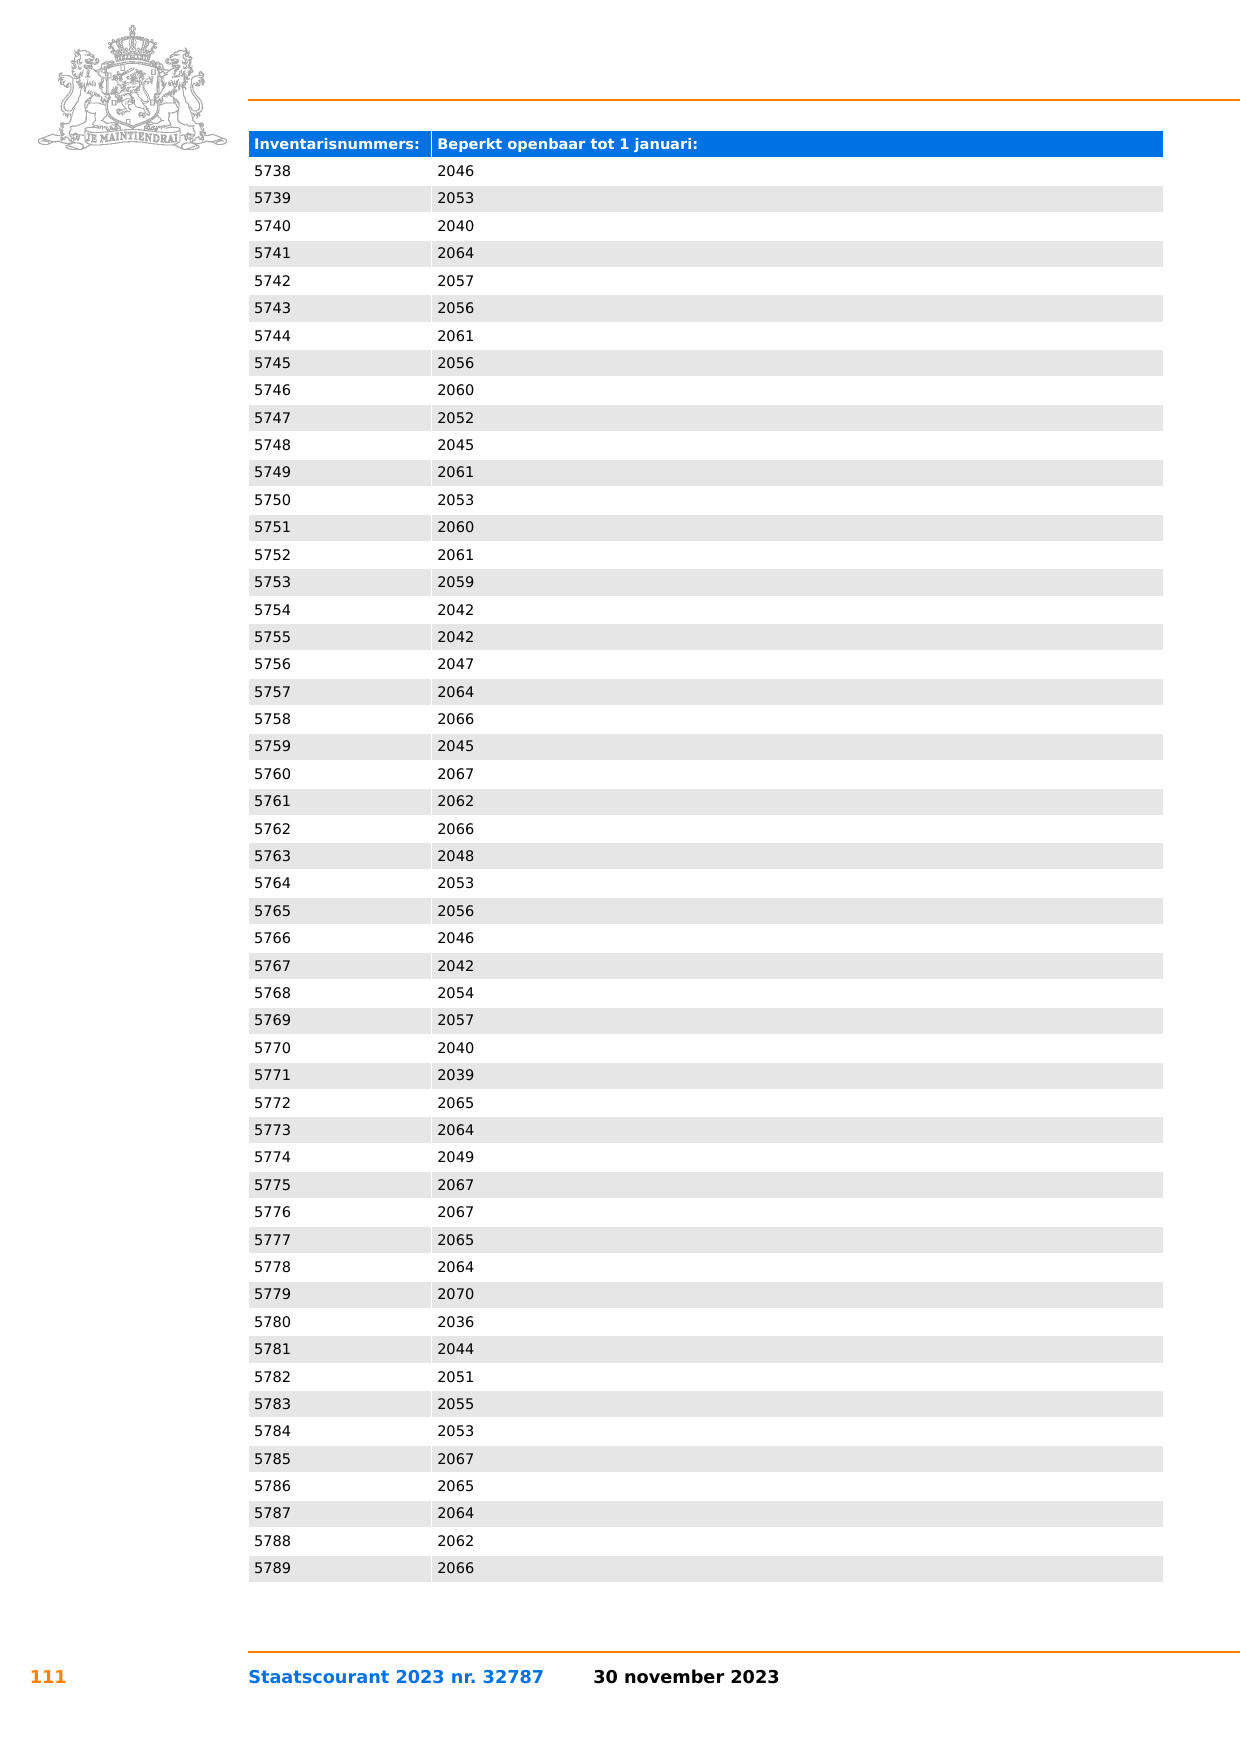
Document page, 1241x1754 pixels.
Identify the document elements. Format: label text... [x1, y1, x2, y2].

table_cell 5754 [249, 597, 431, 623]
table_cell 2066 [432, 1556, 1163, 1582]
table_cell 2045 [432, 734, 1163, 760]
table_cell 5786 [249, 1473, 431, 1500]
table_cell 2040 [432, 1035, 1163, 1061]
table_cell 2060 [432, 378, 1163, 404]
table_cell 2042 [432, 953, 1163, 979]
table_cell 2042 [432, 624, 1163, 650]
table_cell 2064 [432, 241, 1163, 267]
table_cell 5774 [249, 1145, 431, 1171]
table_cell 2065 [432, 1473, 1163, 1500]
table_cell 2052 [432, 405, 1163, 431]
table_cell 5783 [249, 1391, 431, 1417]
table_cell 5758 [249, 706, 431, 733]
table_cell 2066 [432, 706, 1163, 733]
table_cell 2044 [432, 1336, 1163, 1363]
table_cell 5765 [249, 898, 431, 924]
table_cell 2062 [432, 789, 1163, 815]
table_cell 5742 [249, 268, 431, 294]
table_cell 5760 [249, 761, 431, 787]
table_cell 5784 [249, 1419, 431, 1445]
table_cell 5780 [249, 1309, 431, 1335]
table_cell 5755 [249, 624, 431, 650]
table_cell 2059 [432, 569, 1163, 596]
table_cell 5757 [249, 679, 431, 705]
table_cell 2061 [432, 460, 1163, 486]
table_cell 2064 [432, 1501, 1163, 1527]
table_cell 2061 [432, 323, 1163, 349]
picture [38, 25, 227, 150]
table_cell 2065 [432, 1090, 1163, 1116]
table_cell 5764 [249, 871, 431, 897]
table_cell 2045 [432, 432, 1163, 459]
table_cell 2064 [432, 1254, 1163, 1281]
table_cell 2046 [432, 158, 1163, 185]
table_header Inventarisnummers: [249, 131, 431, 157]
table_cell 5759 [249, 734, 431, 760]
table_cell 5761 [249, 789, 431, 815]
table_cell 2048 [432, 843, 1163, 869]
table_cell 2064 [432, 679, 1163, 705]
table_cell 5753 [249, 569, 431, 596]
table_cell 5769 [249, 1008, 431, 1034]
table_cell 5773 [249, 1117, 431, 1143]
table_cell 5746 [249, 378, 431, 404]
table_cell 2064 [432, 1117, 1163, 1143]
table_cell 2056 [432, 898, 1163, 924]
table_cell 2036 [432, 1309, 1163, 1335]
table_cell 2054 [432, 980, 1163, 1007]
table_cell 5750 [249, 487, 431, 513]
table_cell 2055 [432, 1391, 1163, 1417]
table_cell 5762 [249, 816, 431, 842]
table_cell 5749 [249, 460, 431, 486]
table_cell 5781 [249, 1336, 431, 1363]
table_cell 2057 [432, 1008, 1163, 1034]
table_cell 2061 [432, 542, 1163, 568]
table_cell 5743 [249, 295, 431, 322]
table_cell 2047 [432, 651, 1163, 678]
table_cell 2053 [432, 487, 1163, 513]
table_cell 5747 [249, 405, 431, 431]
table_cell 5741 [249, 241, 431, 267]
table_cell 5738 [249, 158, 431, 185]
table_cell 2066 [432, 816, 1163, 842]
table_cell 5751 [249, 515, 431, 541]
table_cell 5778 [249, 1254, 431, 1281]
table_cell 5744 [249, 323, 431, 349]
table_cell 5763 [249, 843, 431, 869]
table_cell 2051 [432, 1364, 1163, 1390]
table_cell 5775 [249, 1172, 431, 1198]
table_cell 5788 [249, 1528, 431, 1554]
table_cell 2067 [432, 1199, 1163, 1226]
table_cell 2067 [432, 761, 1163, 787]
table_cell 5745 [249, 350, 431, 376]
table_cell 5785 [249, 1446, 431, 1472]
table_cell 2042 [432, 597, 1163, 623]
table_cell 2039 [432, 1063, 1163, 1089]
table_cell 2040 [432, 213, 1163, 239]
table_cell 5789 [249, 1556, 431, 1582]
table_cell 5776 [249, 1199, 431, 1226]
table_cell 5770 [249, 1035, 431, 1061]
table_cell 2053 [432, 1419, 1163, 1445]
table_cell 5771 [249, 1063, 431, 1089]
table_cell 2065 [432, 1227, 1163, 1253]
table_cell 2049 [432, 1145, 1163, 1171]
table_cell 5756 [249, 651, 431, 678]
table_cell 2062 [432, 1528, 1163, 1554]
table_cell 5772 [249, 1090, 431, 1116]
table_cell 5767 [249, 953, 431, 979]
table_cell 5766 [249, 925, 431, 952]
table_cell 2070 [432, 1282, 1163, 1308]
table_header Beperkt openbaar tot 1 januari: [432, 131, 1163, 157]
table_cell 2056 [432, 295, 1163, 322]
table_cell 2056 [432, 350, 1163, 376]
table_cell 5787 [249, 1501, 431, 1527]
table_cell 2060 [432, 515, 1163, 541]
table_cell 5740 [249, 213, 431, 239]
table_cell 5748 [249, 432, 431, 459]
table_cell 2067 [432, 1446, 1163, 1472]
table_cell 5782 [249, 1364, 431, 1390]
table_cell 5777 [249, 1227, 431, 1253]
table_cell 2067 [432, 1172, 1163, 1198]
table_cell 5739 [249, 186, 431, 212]
table_cell 2053 [432, 186, 1163, 212]
table_cell 2057 [432, 268, 1163, 294]
table_cell 5752 [249, 542, 431, 568]
table_cell 2053 [432, 871, 1163, 897]
table_cell 5768 [249, 980, 431, 1007]
table_cell 2046 [432, 925, 1163, 952]
table_cell 5779 [249, 1282, 431, 1308]
